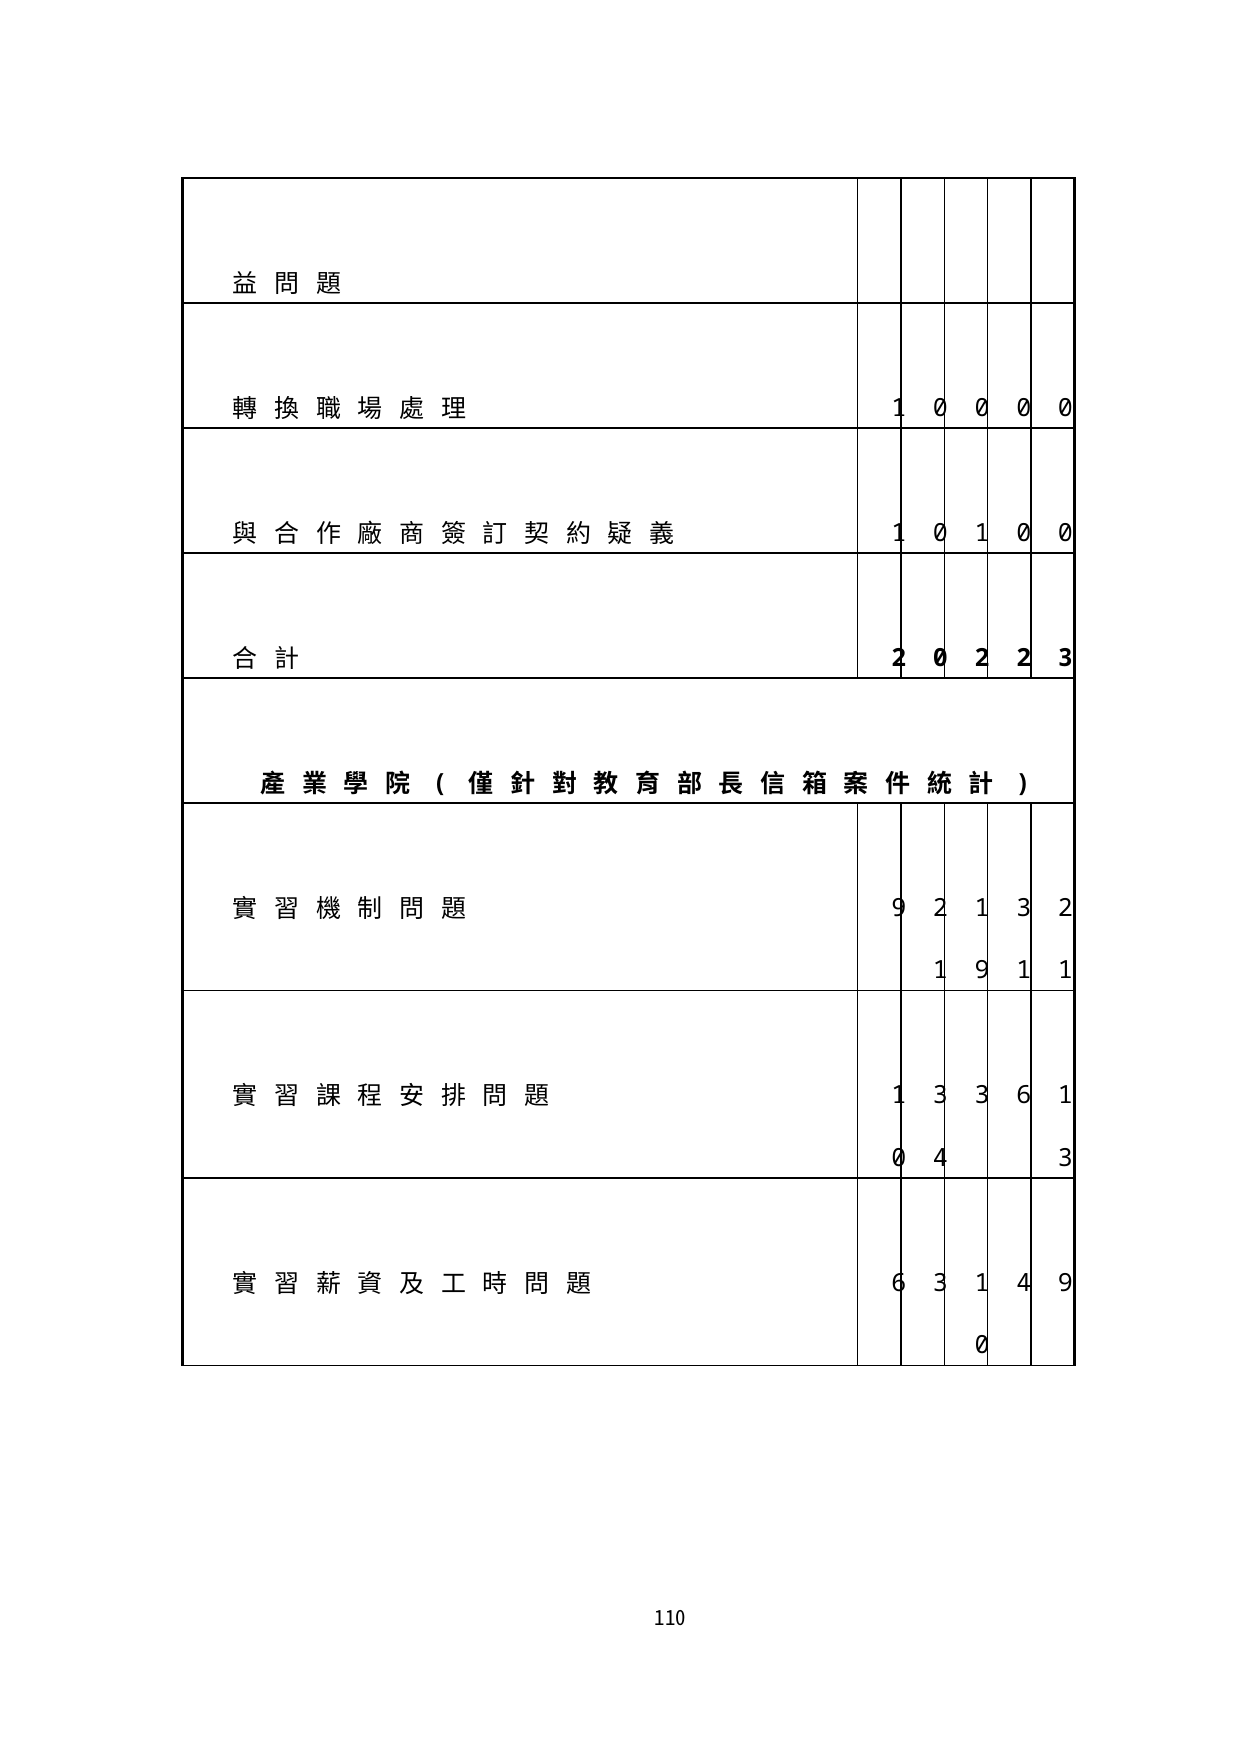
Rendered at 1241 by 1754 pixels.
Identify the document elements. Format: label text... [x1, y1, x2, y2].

table_cell 3 [1032, 554, 1073, 677]
table_cell 31 [988, 804, 1030, 990]
table_cell 21 [902, 804, 944, 990]
table_cell 合計 [184, 554, 857, 677]
table_cell 0 [1032, 429, 1073, 552]
table_cell 產業學院(僅針對教育部長信箱案件統計) [184, 679, 1073, 802]
table_cell 10 [858, 991, 900, 1177]
table_cell 0 [945, 304, 987, 427]
table_cell [945, 179, 987, 302]
table_cell 實習機制問題 [184, 804, 857, 990]
table_cell 0 [1032, 304, 1073, 427]
table_cell 1 [858, 429, 900, 552]
table_cell 4 [988, 1179, 1030, 1365]
table_cell 2 [945, 554, 987, 677]
table_cell 0 [988, 304, 1030, 427]
table_cell 轉換職場處理 [184, 304, 857, 427]
table_cell 1 [945, 429, 987, 552]
table_cell [988, 179, 1030, 302]
table_cell 9 [858, 804, 900, 990]
table_cell 2 [858, 554, 900, 677]
table_cell 3 [945, 991, 987, 1177]
table_cell 0 [902, 304, 944, 427]
table_cell 34 [902, 991, 944, 1177]
table_cell 1 [858, 304, 900, 427]
table_cell 6 [858, 1179, 900, 1365]
table_cell 2 [988, 554, 1030, 677]
table_cell 13 [1032, 991, 1073, 1177]
table_cell 實習課程安排問題 [184, 991, 857, 1177]
table_cell 0 [858, 179, 900, 302]
table_cell 6 [988, 991, 1030, 1177]
table_cell 9 [1032, 1179, 1073, 1365]
table_cell 0 [988, 429, 1030, 552]
table_cell 益問題 [184, 179, 857, 302]
table_cell 0 [902, 429, 944, 552]
table_cell 19 [945, 804, 987, 990]
table_cell 實習薪資及工時問題 [184, 1179, 857, 1365]
table_cell 0 [902, 554, 944, 677]
table_cell 3 [902, 1179, 944, 1365]
table_cell [1032, 179, 1073, 302]
table_cell 與合作廠商簽訂契約疑義 [184, 429, 857, 552]
table_cell 10 [945, 1179, 987, 1365]
table_cell 0 [902, 179, 944, 302]
table_cell 21 [1032, 804, 1073, 990]
